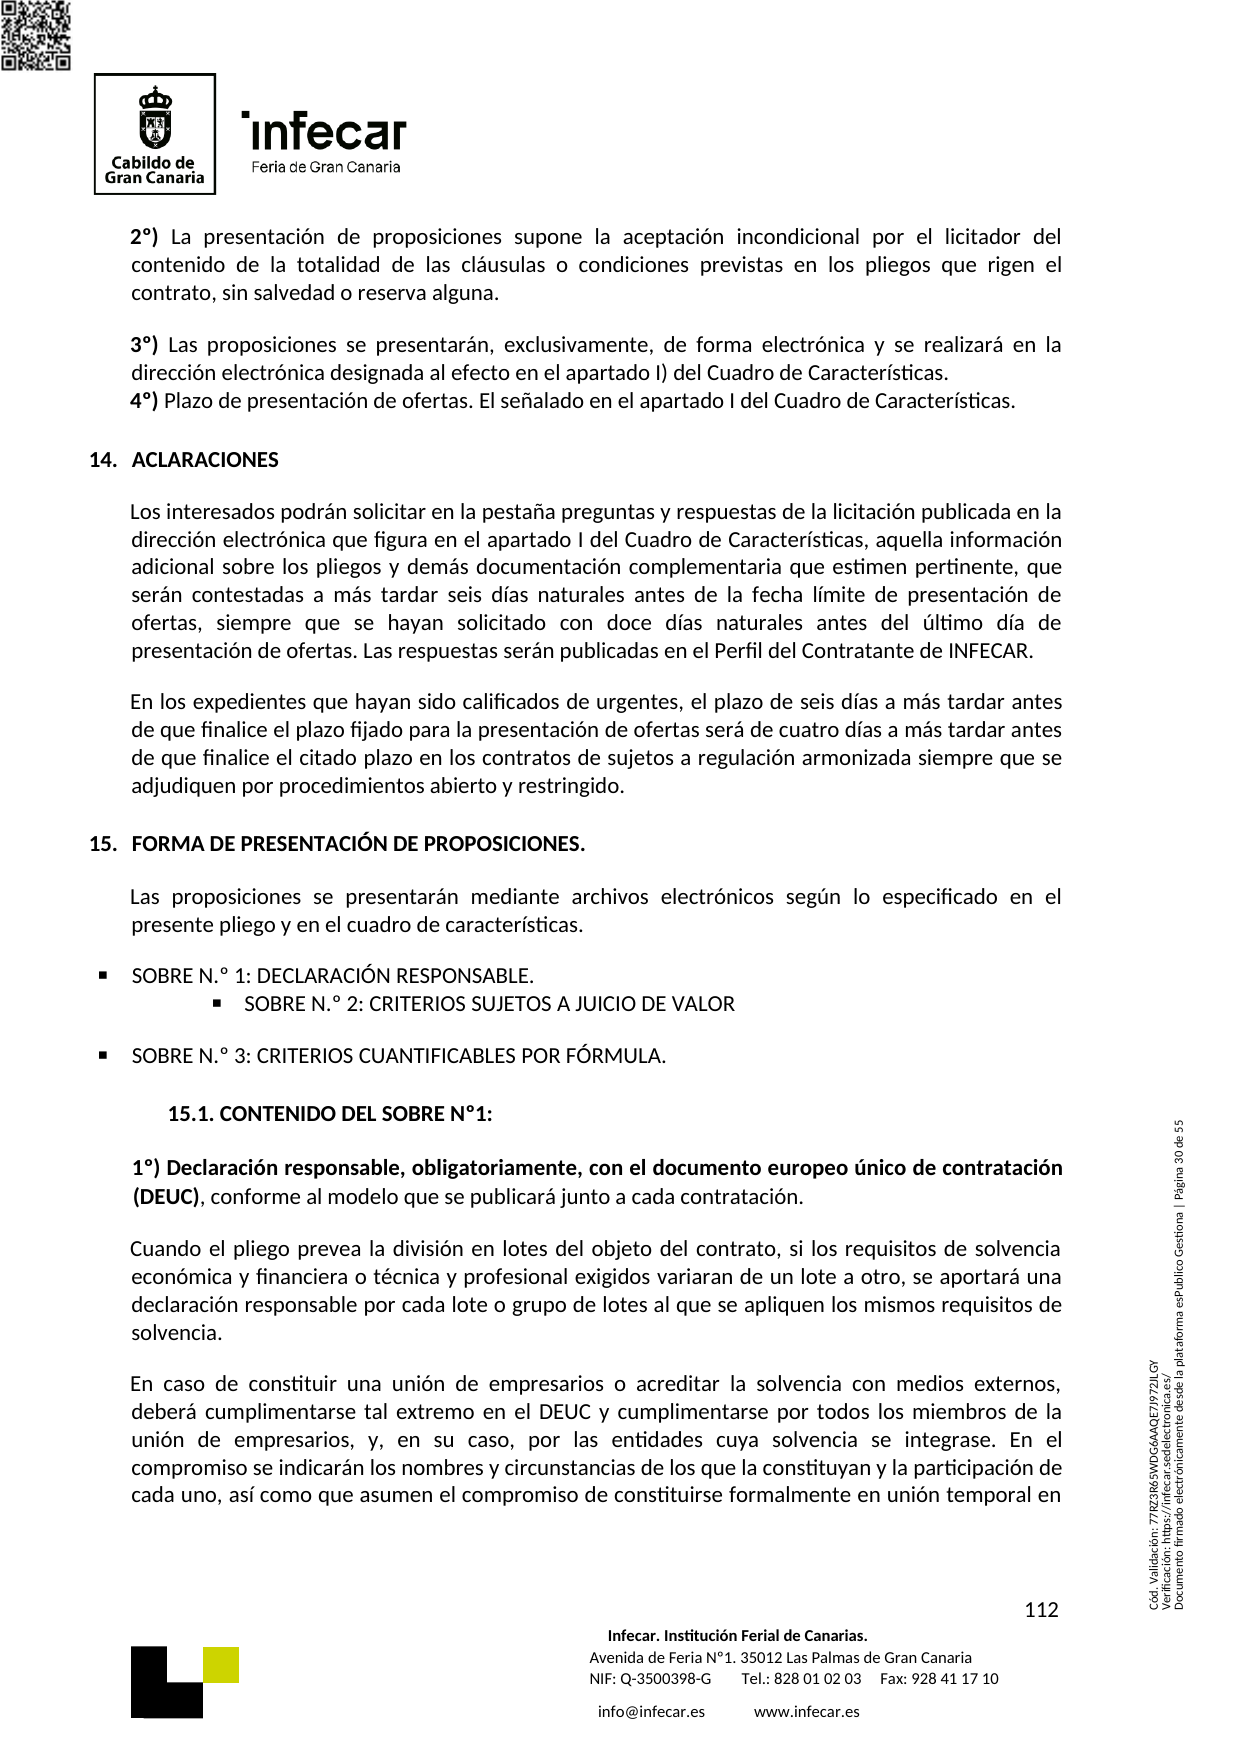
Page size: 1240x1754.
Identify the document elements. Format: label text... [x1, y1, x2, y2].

text En caso de constituir una unión de empresarios o acreditar la solvencia con medios externos, deberá cumplimentarse tal extremo en el DEUC y cumplimentarse por todos los miembros de la unión de empresarios, y, en su caso, por las entidades cuya solvencia se integrase. En el compromiso se indicarán los nombres y circunstancias de los que la constituyan y la participación de cada uno, así como que asumen el compromiso de constituirse formalmente en unión temporal en [130, 1369, 1064, 1508]
text Los interesados podrán solicitar en la pestaña preguntas y respuestas de la licitación publicada en la dirección electrónica que figura en el apartado I del Cuadro de Características, aquella información adicional sobre los pliegos y demás documentación complementaria que estimen pertinente, que serán contestadas a más tardar seis días naturales antes de la fecha límite de presentación de ofertas, siempre que se hayan solicitado con doce días naturales antes del último día de presentación de ofertas. Las respuestas serán publicadas en el Perfil del Contratante de INFECAR. [130, 497, 1064, 664]
list ACLARACIONES [88, 445, 1064, 473]
text Cuando el pliego prevea la división en lotes del objeto del contrato, si los requisitos de solvencia económica y financiera o técnica y profesional exigidos variaran de un lote a otro, se aportará una declaración responsable por cada lote o grupo de lotes al que se apliquen los mismos requisitos de solvencia. [130, 1235, 1064, 1346]
text 1º) Declaración responsable, obligatoriamente, con el documento europeo único de contratación (DEUC), conforme al modelo que se publicará junto a cada contratación. [132, 1153, 1064, 1210]
list SOBRE N.º 1: DECLARACIÓN RESPONSABLE. [94, 961, 1064, 989]
text En los expedientes que hayan sido calificados de urgentes, el plazo de seis días a más tardar antes de que finalice el plazo fijado para la presentación de ofertas será de cuatro días a más tardar antes de que finalice el citado plazo en los contratos de sujetos a regulación armonizada siempre que se adjudiquen por procedimientos abierto y restringido. [130, 688, 1064, 799]
list SOBRE N.º 3: CRITERIOS CUANTIFICABLES POR FÓRMULA. [94, 1041, 1064, 1069]
list FORMA DE PRESENTACIÓN DE PROPOSICIONES. [88, 829, 1064, 857]
text ▪ SOBRE N.º 2: CRITERIOS SUJETOS A JUICIO DE VALOR [169, 990, 739, 1017]
text 15.1. CONTENIDO DEL SOBRE Nº1: [167, 1099, 1064, 1127]
text 2º) La presentación de proposiciones supone la aceptación incondicional por el licitador del contenido de la totalidad de las cláusulas o condiciones previstas en los pliegos que rigen el contrato, sin salvedad o reserva alguna. [130, 222, 1064, 306]
text Las proposiciones se presentarán mediante archivos electrónicos según lo especificado en el presente pliego y en el cuadro de características. [130, 882, 1064, 938]
text 4º) Plazo de presentación de ofertas. El señalado en el apartado I del Cuadro de Características. [130, 387, 1064, 414]
text 3º) Las proposiciones se presentarán, exclusivamente, de forma electrónica y se realizará en la dirección electrónica designada al efecto en el apartado I) del Cuadro de Características. [130, 331, 1064, 386]
